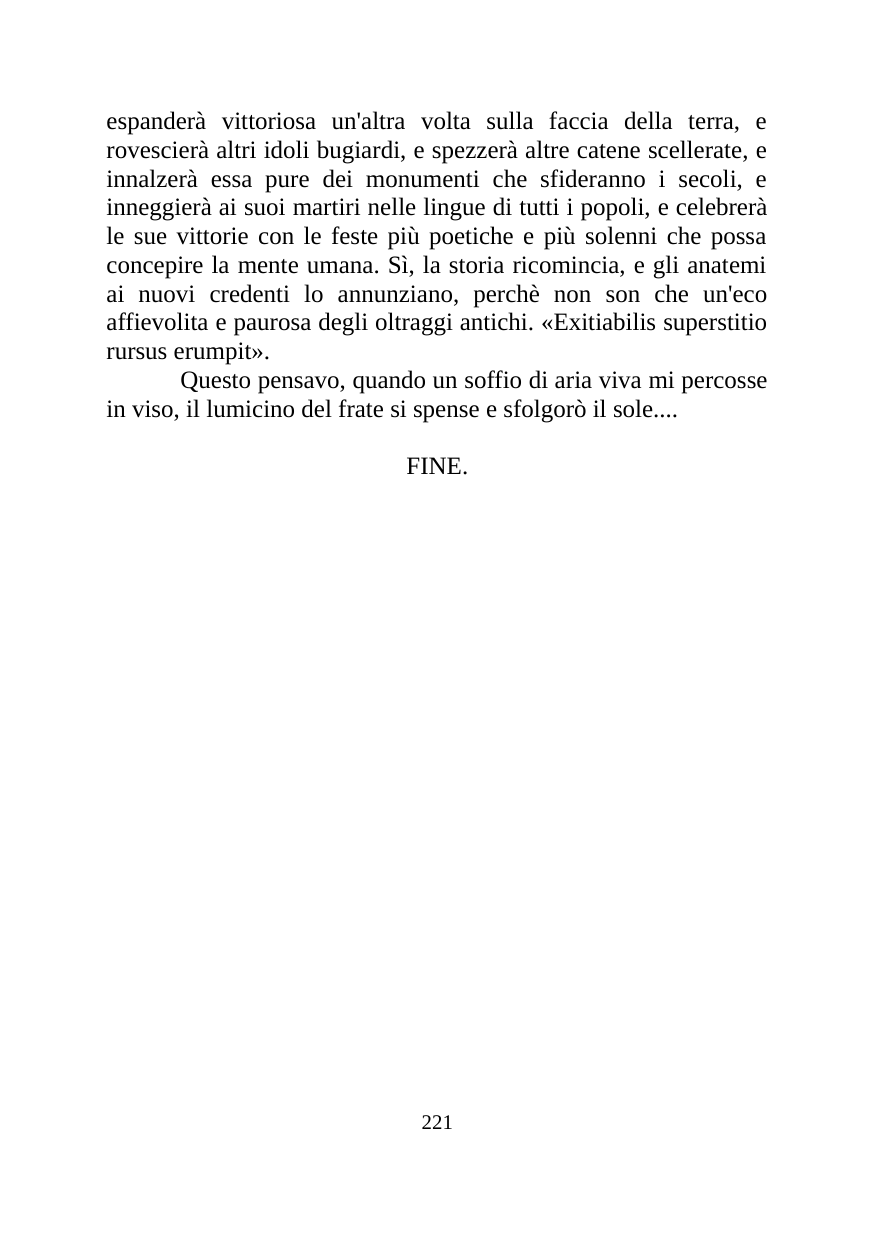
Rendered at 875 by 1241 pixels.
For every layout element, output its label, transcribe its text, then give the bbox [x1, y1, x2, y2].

text FINE. [106, 451, 768, 480]
text espanderà vittoriosa un'altra volta sulla faccia della terra, e rovescierà altri idoli bugiardi, e spezzerà altre catene scellerate, e innalzerà essa pure dei monumenti che sfideranno i secoli, e inneggierà ai suoi martiri nelle lingue di tutti i popoli, e celebrerà le sue vittorie con le feste più poetiche e più solenni che possa concepire la mente umana. Sì, la storia ricomincia, e gli anatemi ai nuovi credenti lo annunziano, perchè non son che un'eco affievolita e paurosa degli oltraggi antichi. «Exitiabilis superstitio rursus erumpit». [106, 106, 768, 365]
text Questo pensavo, quando un soffio di aria viva mi percosse in viso, il lumicino del frate si spense e sfolgorò il sole.... [106, 365, 768, 422]
